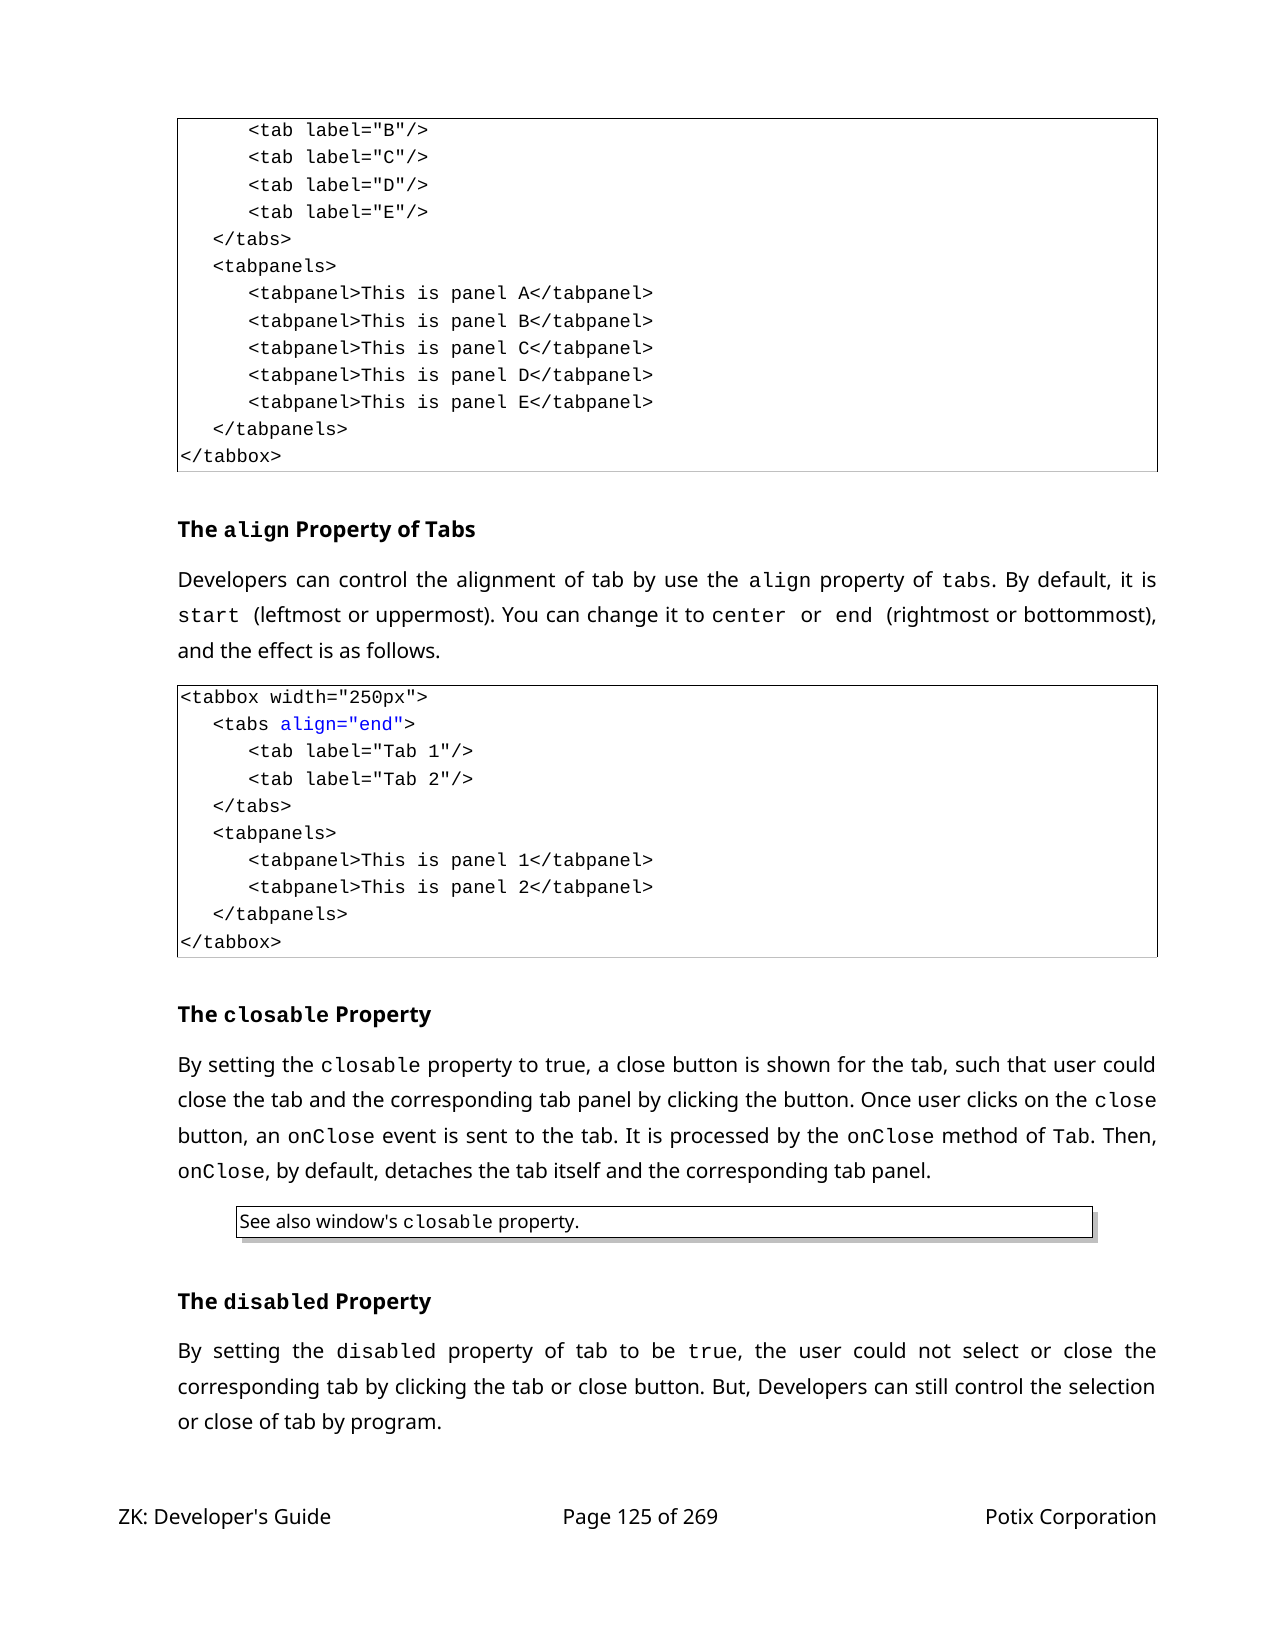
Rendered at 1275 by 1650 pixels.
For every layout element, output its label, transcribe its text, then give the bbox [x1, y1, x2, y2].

subtitle The disabled Property [177, 1286, 1157, 1316]
text By setting the closable property to true, a close button is shown for the tab, such that user could close the tab and the corresponding tab panel by clicking the button. Once user clicks on the close button, an onClose event is sent to the tab. It is processed by the onClose method of Tab. Then, onClose, by default, detaches the tab itself and the corresponding tab panel. [177, 1050, 1157, 1185]
text <tabpanel>This is panel 1</tabpanel> [178, 848, 1157, 872]
text <tab label="Tab 2"/> [178, 766, 1157, 791]
text <tab label="B"/> [178, 119, 1157, 142]
subtitle The closable Property [177, 999, 1157, 1029]
text <tab label="D"/> [178, 172, 1157, 197]
text Developers can control the alignment of tab by use the align property of tabs. By default, it is start (leftmost or uppermost). You can change it to center or end (rightmost or bottommost), and the effect is as follows. [177, 565, 1157, 664]
text </tabbox> [178, 444, 1157, 471]
subtitle The align Property of Tabs [177, 514, 1157, 544]
text <tab label="C"/> [178, 145, 1157, 169]
text <tab label="E"/> [178, 200, 1157, 224]
text </tabpanels> [178, 902, 1157, 927]
text <tabpanel>This is panel D</tabpanel> [178, 363, 1157, 387]
text </tabpanels> [178, 417, 1157, 441]
text <tabpanel>This is panel B</tabpanel> [178, 308, 1157, 333]
text <tab label="Tab 1"/> [178, 739, 1157, 763]
text </tabs> [178, 793, 1157, 818]
text <tabpanel>This is panel C</tabpanel> [178, 336, 1157, 360]
text <tabpanels> [178, 254, 1157, 278]
text <tabpanels> [178, 821, 1157, 845]
text By setting the disabled property of tab to be true, the user could not select or close the corresponding tab by clicking the tab or close button. But, Developers can still control the selection or close of tab by program. [177, 1337, 1157, 1436]
text See also window's closable property. [237, 1207, 1092, 1237]
text <tabbox width="250px"> [178, 686, 1157, 709]
text <tabs align="end"> [178, 712, 1157, 736]
text <tabpanel>This is panel A</tabpanel> [178, 281, 1157, 306]
text </tabbox> [178, 929, 1157, 957]
text <tabpanel>This is panel 2</tabpanel> [178, 875, 1157, 899]
text <tabpanel>This is panel E</tabpanel> [178, 390, 1157, 414]
text </tabs> [178, 227, 1157, 251]
